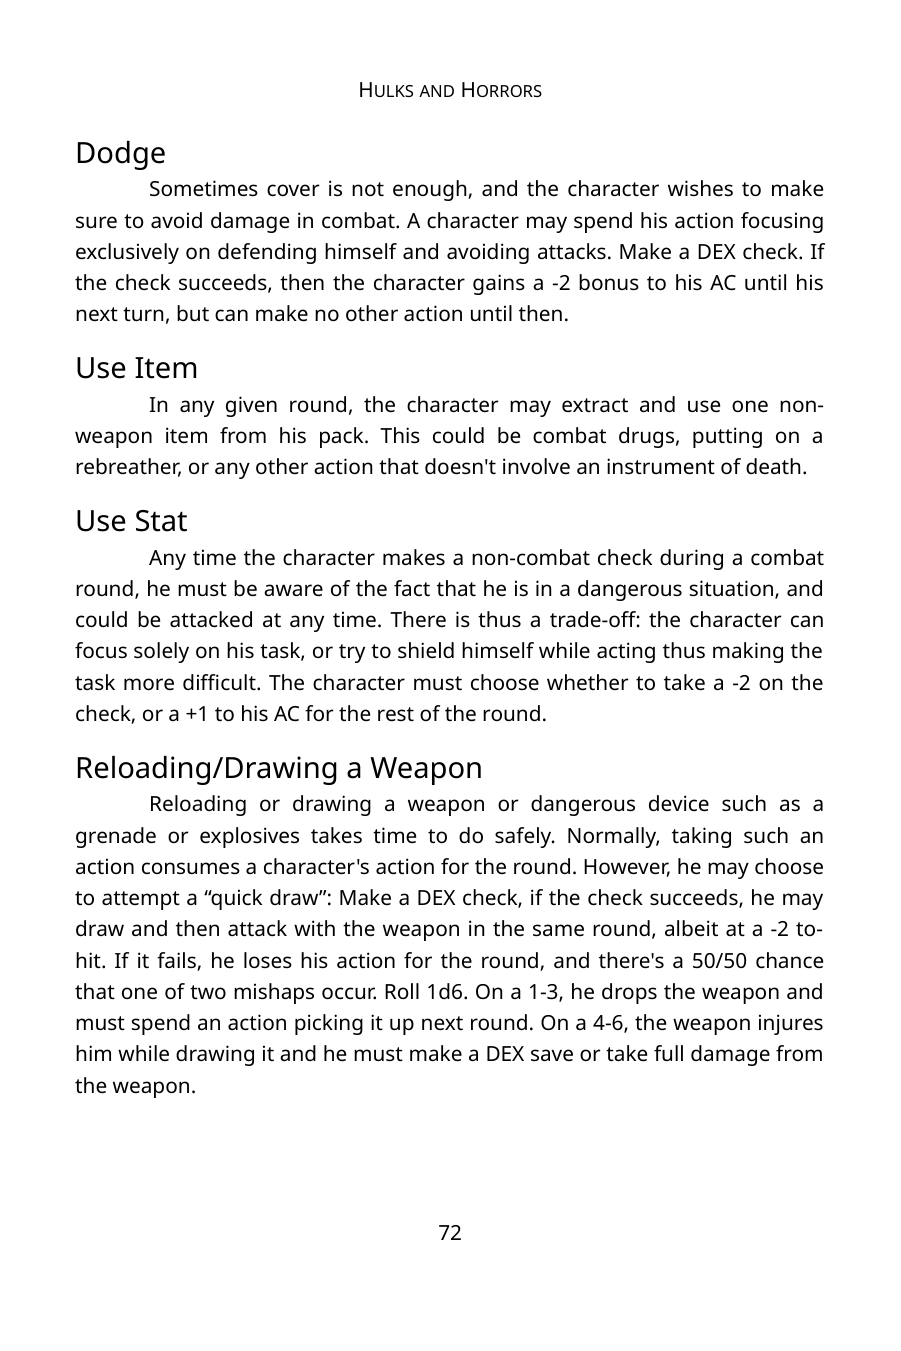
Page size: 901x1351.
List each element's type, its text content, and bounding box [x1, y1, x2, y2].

text Reloading or drawing a weapon or dangerous device such as a grenade or explosives takes time to do safely. Normally, taking such an action consumes a character's action for the round. However, he may choose to attempt a “quick draw”: Make a DEX check, if the check succeeds, he may draw and then attack with the weapon in the same round, albeit at a -2 to-hit. If it fails, he loses his action for the round, and there's a 50/50 chance that one of two mishaps occur. Roll 1d6. On a 1-3, he drops the weapon and must spend an action picking it up next round. On a 4-6, the weapon injures him while drawing it and he must make a DEX save or take full damage from the weapon. [75, 789, 825, 1099]
text Sometimes cover is not enough, and the character wishes to make sure to avoid damage in combat. A character may spend his action focusing exclusively on defending himself and avoiding attacks. Make a DEX check. If the check succeeds, then the character gains a -2 bonus to his AC until his next turn, but can make no other action until then. [75, 174, 825, 328]
subtitle Reloading/Drawing a Weapon [75, 747, 825, 787]
subtitle Use Item [75, 347, 825, 387]
text Any time the character makes a non-combat check during a combat round, he must be aware of the fact that he is in a dangerous situation, and could be attacked at any time. There is thus a trade-off: the character can focus solely on his task, or try to shield himself while acting thus making the task more difficult. The character must choose whether to take a -2 on the check, or a +1 to his AC for the rest of the round. [75, 543, 825, 728]
subtitle Dodge [75, 132, 825, 172]
subtitle Use Stat [75, 500, 825, 540]
text In any given round, the character may extract and use one non-weapon item from his pack. This could be combat drugs, putting on a rebreather, or any other action that doesn't involve an instrument of death. [75, 390, 825, 481]
